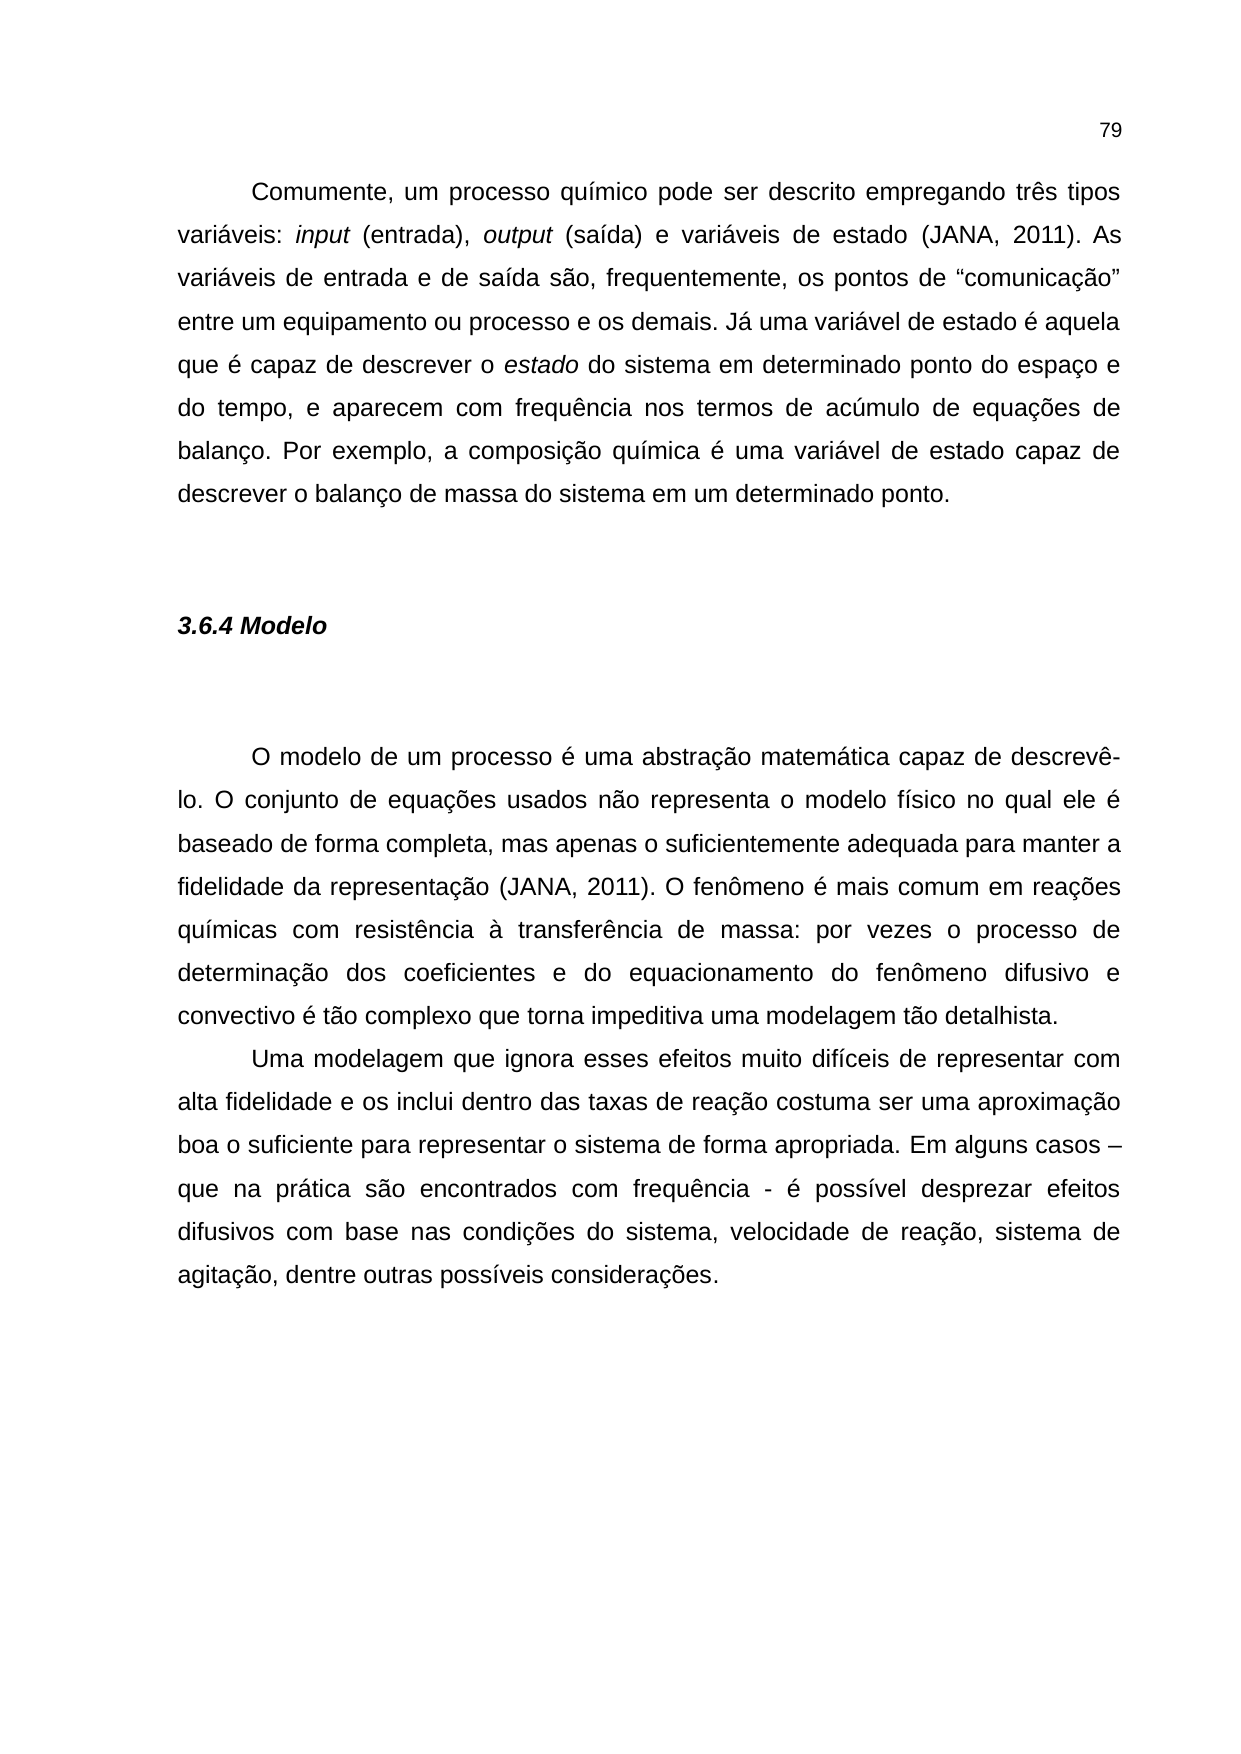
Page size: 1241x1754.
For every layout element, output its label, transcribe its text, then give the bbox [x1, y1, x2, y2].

text Uma modelagem que ignora esses efeitos muito difíceis de representar com alta fidelidade e os inclui dentro das taxas de reação costuma ser uma aproximação boa o suficiente para representar o sistema de forma apropriada. Em alguns casos – que na prática são encontrados com frequência - é possível desprezar efeitos difusivos com base nas condições do sistema, velocidade de reação, sistema de agitação, dentre outras possíveis considerações. [177, 1044, 1122, 1288]
text O modelo de um processo é uma abstração matemática capaz de descrevê-lo. O conjunto de equações usados não representa o modelo físico no qual ele é baseado de forma completa, mas apenas o suficientemente adequada para manter a fidelidade da representação (JANA, 2011). O fenômeno é mais comum em reações químicas com resistência à transferência de massa: por vezes o processo de determinação dos coeficientes e do equacionamento do fenômeno difusivo e convectivo é tão complexo que torna impeditiva uma modelagem tão detalhista. [177, 742, 1122, 1030]
text Comumente, um processo químico pode ser descrito empregando três tipos variáveis: input (entrada), output (saída) e variáveis de estado (JANA, 2011). As variáveis de entrada e de saída são, frequentemente, os pontos de “comunicação” entre um equipamento ou processo e os demais. Já uma variável de estado é aquela que é capaz de descrever o estado do sistema em determinado ponto do espaço e do tempo, e aparecem com frequência nos termos de acúmulo de equações de balanço. Por exemplo, a composição química é uma variável de estado capaz de descrever o balanço de massa do sistema em um determinado ponto. [177, 177, 1122, 508]
subtitle Modelo [177, 611, 1122, 639]
